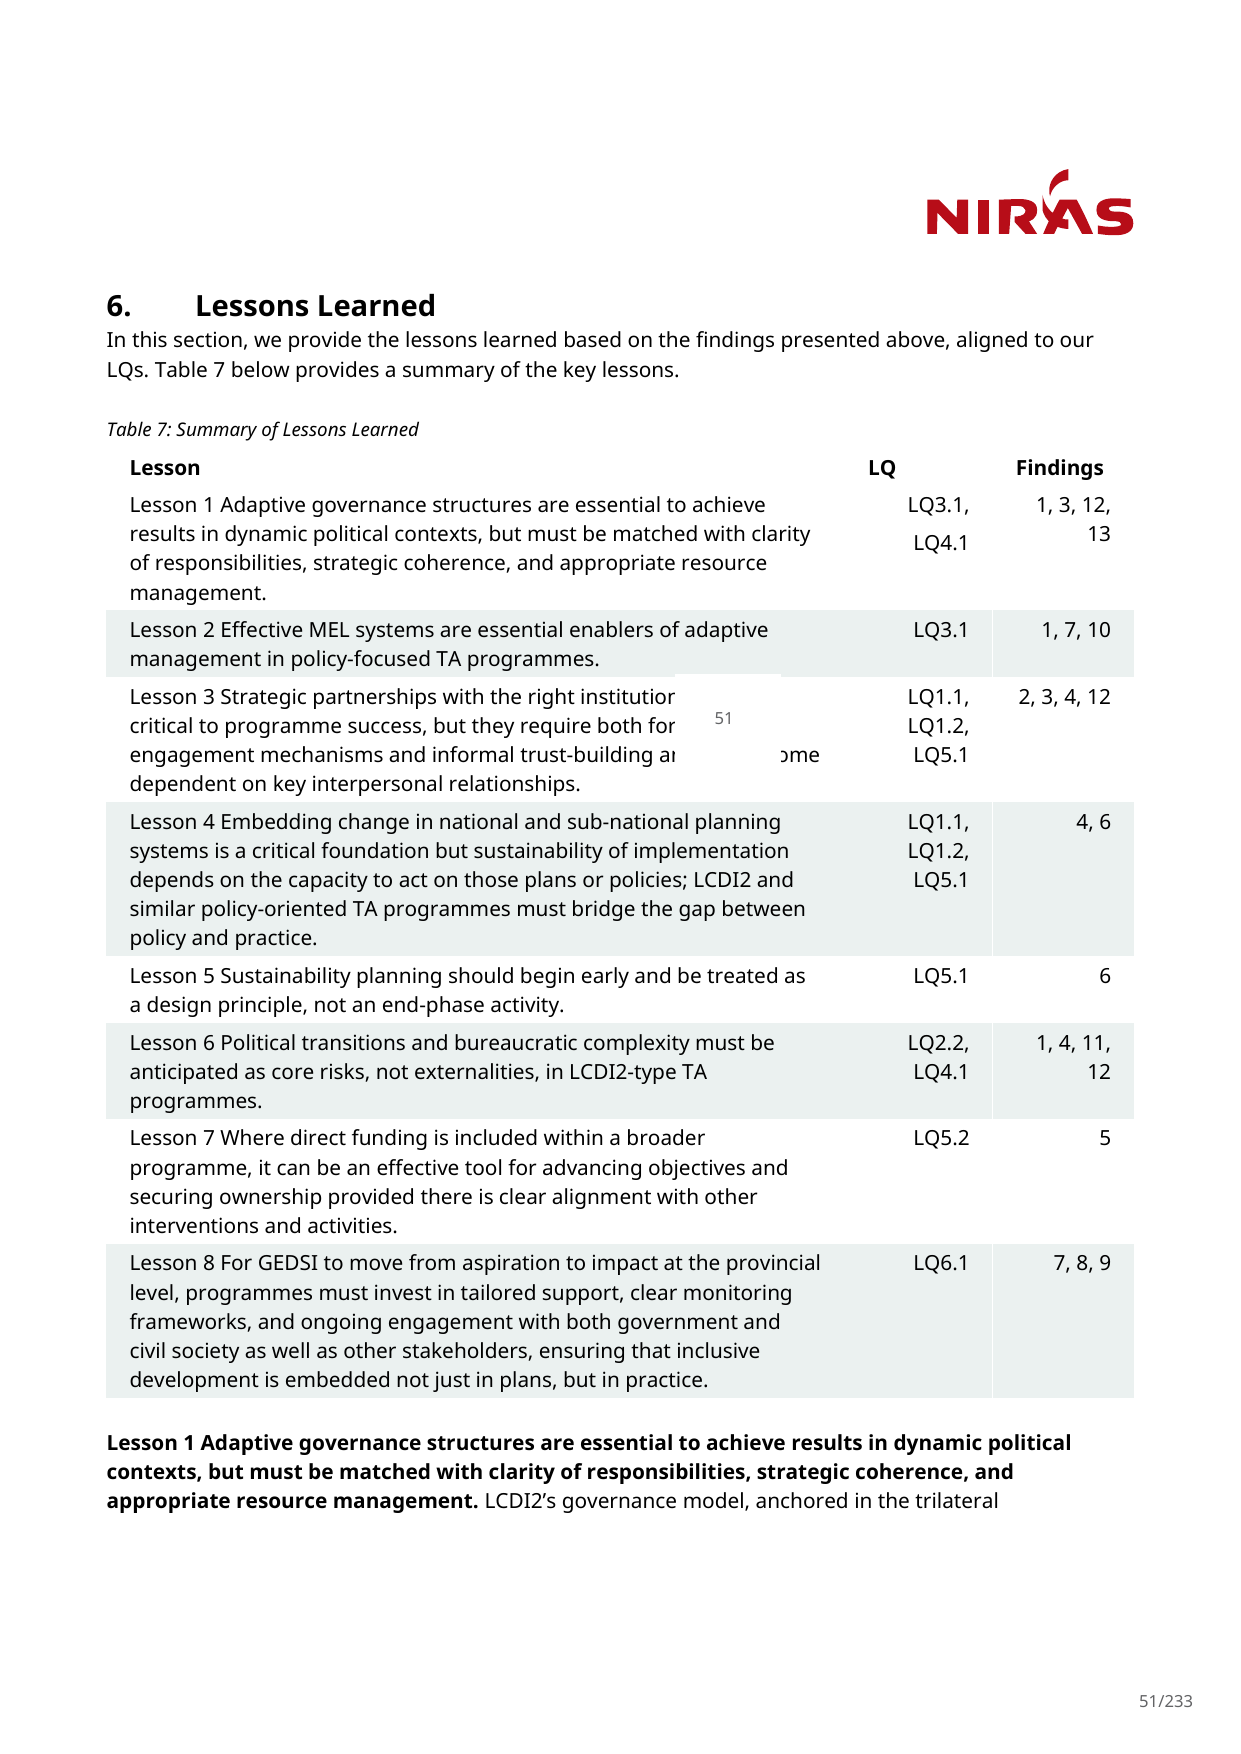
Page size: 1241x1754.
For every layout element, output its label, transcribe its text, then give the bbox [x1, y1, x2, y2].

subtitle Lessons Learned [106, 285, 1134, 325]
table_cell LQ5.1 [845, 956, 992, 1023]
text Lesson 1 Adaptive governance structures are essential to achieve results in dynamic political contexts, but must be matched with clarity of responsibilities, strategic coherence, and appropriate resource management. LCDI2’s governance model, anchored in the trilateral [106, 1427, 1134, 1514]
table_cell LQ6.1 [845, 1244, 992, 1398]
table_cell 5 [993, 1119, 1134, 1244]
table_header LQ [845, 448, 992, 485]
table_cell LQ1.1, LQ1.2, LQ5.1 [845, 802, 992, 956]
table_cell LQ3.1, LQ4.1 [845, 485, 992, 610]
table_cell Lesson 5 Sustainability planning should begin early and be treated as a design principle, not an end-phase activity. [106, 956, 845, 1023]
text Table 7: Summary of Lessons Learned [106, 414, 1134, 442]
text In this section, we provide the lessons learned based on the findings presented above, aligned to our LQs. Table 7 below provides a summary of the key lessons. [106, 325, 1134, 383]
table_cell Lesson 1 Adaptive governance structures are essential to achieve results in dynamic political contexts, but must be matched with clarity of responsibilities, strategic coherence, and appropriate resource management. [106, 485, 845, 610]
table_cell Lesson 7 Where direct funding is included within a broader programme, it can be an effective tool for advancing objectives and securing ownership provided there is clear alignment with other interventions and activities. [106, 1119, 845, 1244]
table_cell LQ2.2, LQ4.1 [845, 1023, 992, 1119]
table_cell Lesson 8 For GEDSI to move from aspiration to impact at the provincial level, programmes must invest in tailored support, clear monitoring frameworks, and ongoing engagement with both government and civil society as well as other stakeholders, ensuring that inclusive development is embedded not just in plans, but in practice. [106, 1244, 845, 1398]
table_cell LQ3.1 [845, 610, 992, 677]
table_cell LQ1.1, LQ1.2, LQ5.1 [845, 677, 992, 802]
table_cell Lesson 6 Political transitions and bureaucratic complexity must be anticipated as core risks, not externalities, in LCDI2-type TA programmes. [106, 1023, 845, 1119]
table_cell Lesson 3 Strategic partnerships with the right institutions can be critical to programme success, but they require both formal engagement mechanisms and informal trust-building and can become dependent on key interpersonal relationships. [106, 677, 845, 802]
table_cell LQ5.2 [845, 1119, 992, 1244]
table_cell 1, 3, 12, 13 [993, 485, 1134, 610]
table_cell 7, 8, 9 [993, 1244, 1134, 1398]
table_header Lesson [106, 448, 845, 485]
table_cell 1, 7, 10 [993, 610, 1134, 677]
table_cell 2, 3, 4, 12 [993, 677, 1134, 802]
table_cell 6 [993, 956, 1134, 1023]
table_cell 1, 4, 11, 12 [993, 1023, 1134, 1119]
table_cell Lesson 2 Effective MEL systems are essential enablers of adaptive management in policy-focused TA programmes. [106, 610, 845, 677]
table_cell Lesson 4 Embedding change in national and sub-national planning systems is a critical foundation but sustainability of implementation depends on the capacity to act on those plans or policies; LCDI2 and similar policy-oriented TA programmes must bridge the gap between policy and practice. [106, 802, 845, 956]
table_header Findings [993, 448, 1134, 485]
table_cell 4, 6 [993, 802, 1134, 956]
